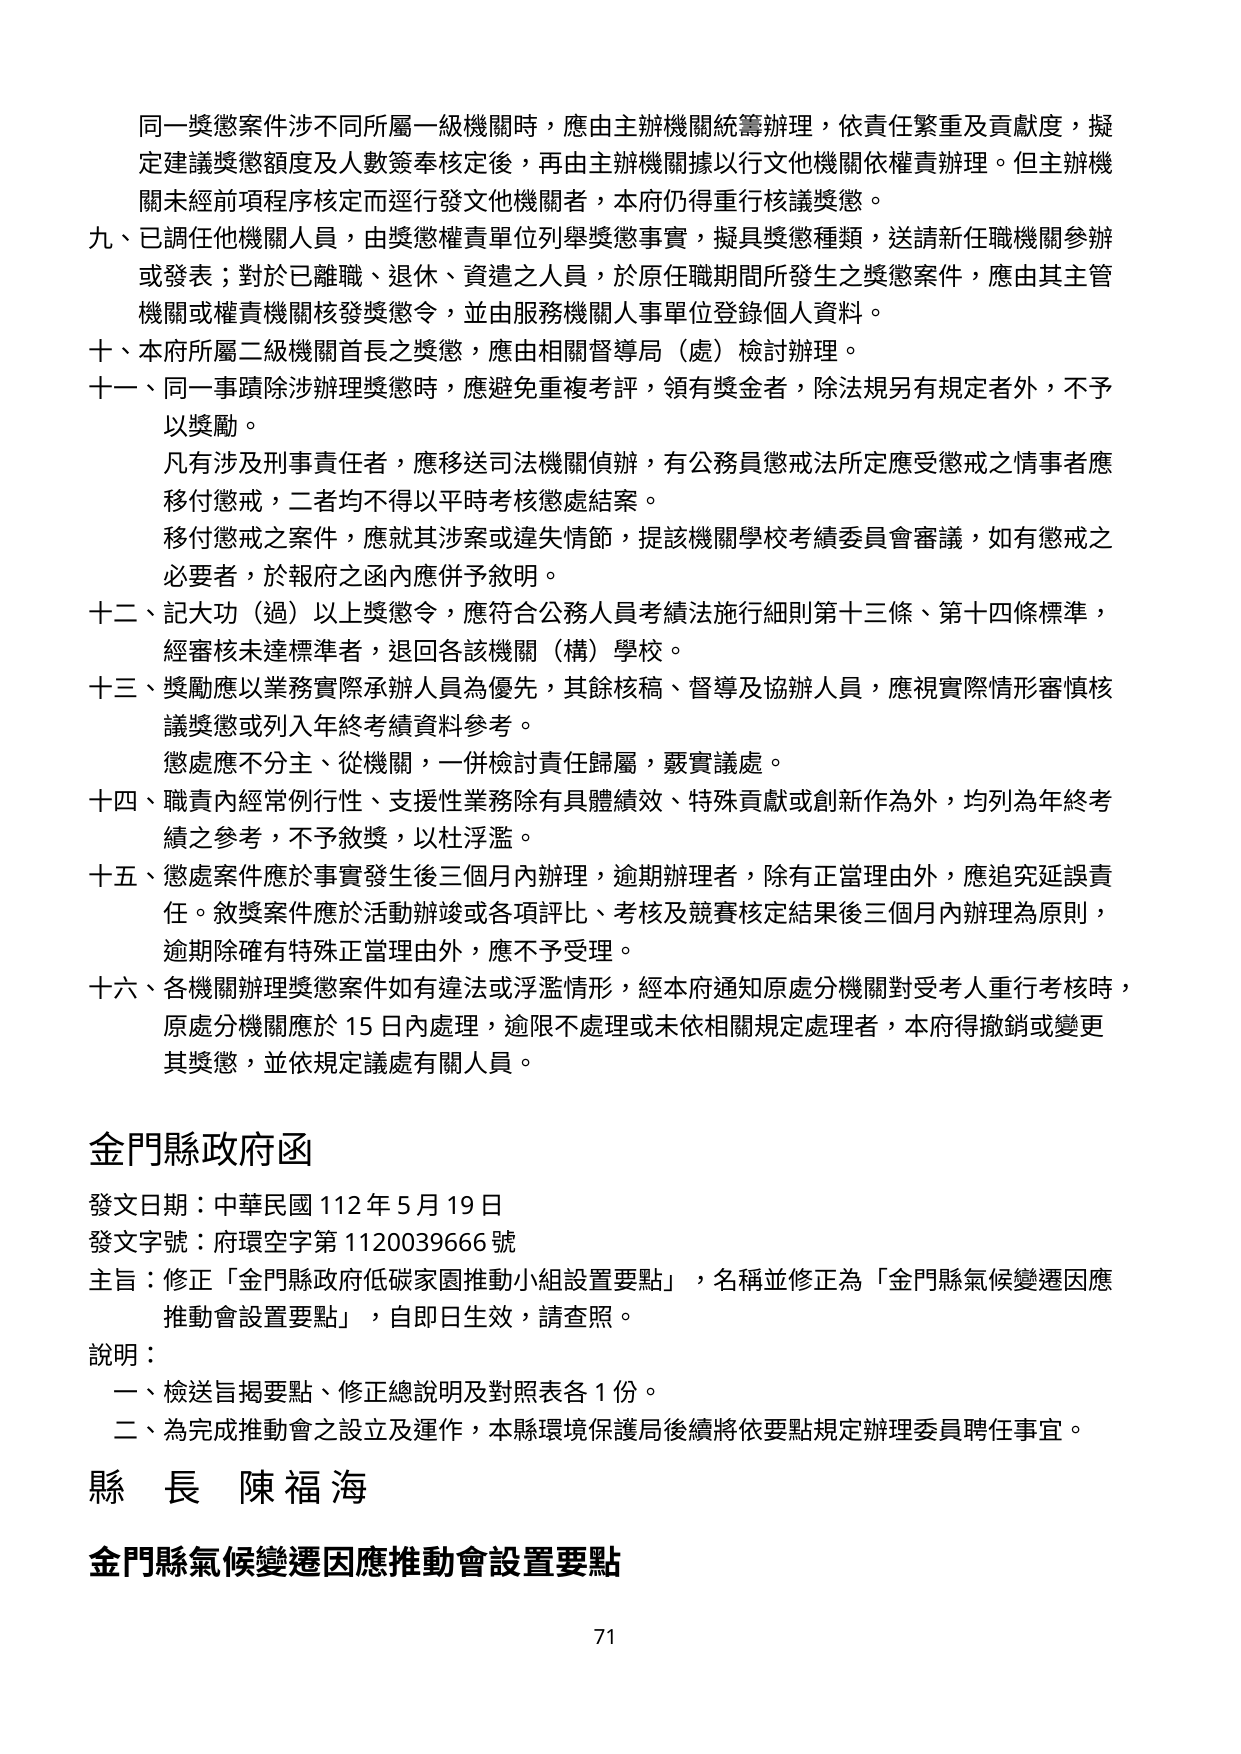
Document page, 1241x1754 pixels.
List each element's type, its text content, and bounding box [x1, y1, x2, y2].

text 發文字號：府環空字第1120039666號 [89, 1222, 1122, 1259]
text 移付懲戒之案件，應就其涉案或違失情節，提該機關學校考績委員會審議，如有懲戒之 [89, 518, 1122, 555]
text 發文日期：中華民國112年5月19日 [89, 1184, 1122, 1222]
text 二、為完成推動會之設立及運作，本縣環境保護局後續將依要點規定辦理委員聘任事宜。 [89, 1409, 1122, 1447]
text 金門縣政府函 [89, 1109, 1122, 1184]
text 經審核未達標準者，退回各該機關（構）學校。 [89, 630, 1122, 668]
text 或發表；對於已離職、退休、資遣之人員，於原任職期間所發生之獎懲案件，應由其主管 [89, 255, 1122, 293]
text 定建議獎懲額度及人數簽奉核定後，再由主辦機關據以行文他機關依權責辦理。但主辦機 [89, 143, 1122, 180]
text 十三、獎勵應以業務實際承辦人員為優先，其餘核稿、督導及協辦人員，應視實際情形審慎核 [89, 668, 1122, 705]
text 逾期除確有特殊正當理由外，應不予受理。 [89, 930, 1122, 968]
text 移付懲戒，二者均不得以平時考核懲處結案。 [89, 480, 1122, 518]
text 金門縣氣候變遷因應推動會設置要點 [89, 1522, 1122, 1597]
text 推動會設置要點」，自即日生效，請查照。 [89, 1297, 1122, 1334]
text 主旨：修正「金門縣政府低碳家園推動小組設置要點」，名稱並修正為「金門縣氣候變遷因應 [89, 1259, 1122, 1297]
text 其獎懲，並依規定議處有關人員。 [89, 1043, 1122, 1080]
text 議獎懲或列入年終考績資料參考。 [89, 705, 1122, 743]
text 九、已調任他機關人員，由獎懲權責單位列舉獎懲事實，擬具獎懲種類，送請新任職機關參辦 [89, 218, 1122, 255]
text 十一、同一事蹟除涉辦理獎懲時，應避免重複考評，領有獎金者，除法規另有規定者外，不予 [89, 368, 1122, 405]
text 十六、各機關辦理獎懲案件如有違法或浮濫情形，經本府通知原處分機關對受考人重行考核時， [89, 968, 1122, 1005]
text 說明： [89, 1334, 1122, 1372]
text 同一獎懲案件涉不同所屬一級機關時，應由主辦機關統籌辦理，依責任繁重及貢獻度，擬 [89, 105, 1122, 143]
text 懲處應不分主、從機關，一併檢討責任歸屬，覈實議處。 [89, 743, 1122, 780]
text 原處分機關應於 15 日內處理，逾限不處理或未依相關規定處理者，本府得撤銷或變更 [89, 1005, 1122, 1043]
text 關未經前項程序核定而逕行發文他機關者，本府仍得重行核議獎懲。 [89, 180, 1122, 218]
text 縣 長 陳 福 海 [89, 1447, 1122, 1522]
text 十、本府所屬二級機關首長之獎懲，應由相關督導局（處）檢討辦理。 [89, 330, 1122, 368]
text 一、檢送旨揭要點、修正總說明及對照表各1份。 [89, 1372, 1122, 1409]
text 機關或權責機關核發獎懲令，並由服務機關人事單位登錄個人資料。 [89, 293, 1122, 330]
text 績之參考，不予敘獎，以杜浮濫。 [89, 818, 1122, 855]
text 必要者，於報府之函內應併予敘明。 [89, 555, 1122, 593]
text 以獎勵。 [89, 405, 1122, 443]
text 十五、懲處案件應於事實發生後三個月內辦理，逾期辦理者，除有正當理由外，應追究延誤責 [89, 855, 1122, 893]
text 凡有涉及刑事責任者，應移送司法機關偵辦，有公務員懲戒法所定應受懲戒之情事者應 [89, 443, 1122, 480]
text 任。敘獎案件應於活動辦竣或各項評比、考核及競賽核定結果後三個月內辦理為原則， [89, 893, 1122, 930]
text 十二、記大功（過）以上獎懲令，應符合公務人員考績法施行細則第十三條、第十四條標準， [89, 593, 1122, 630]
text 十四、職責內經常例行性、支援性業務除有具體績效、特殊貢獻或創新作為外，均列為年終考 [89, 780, 1122, 818]
